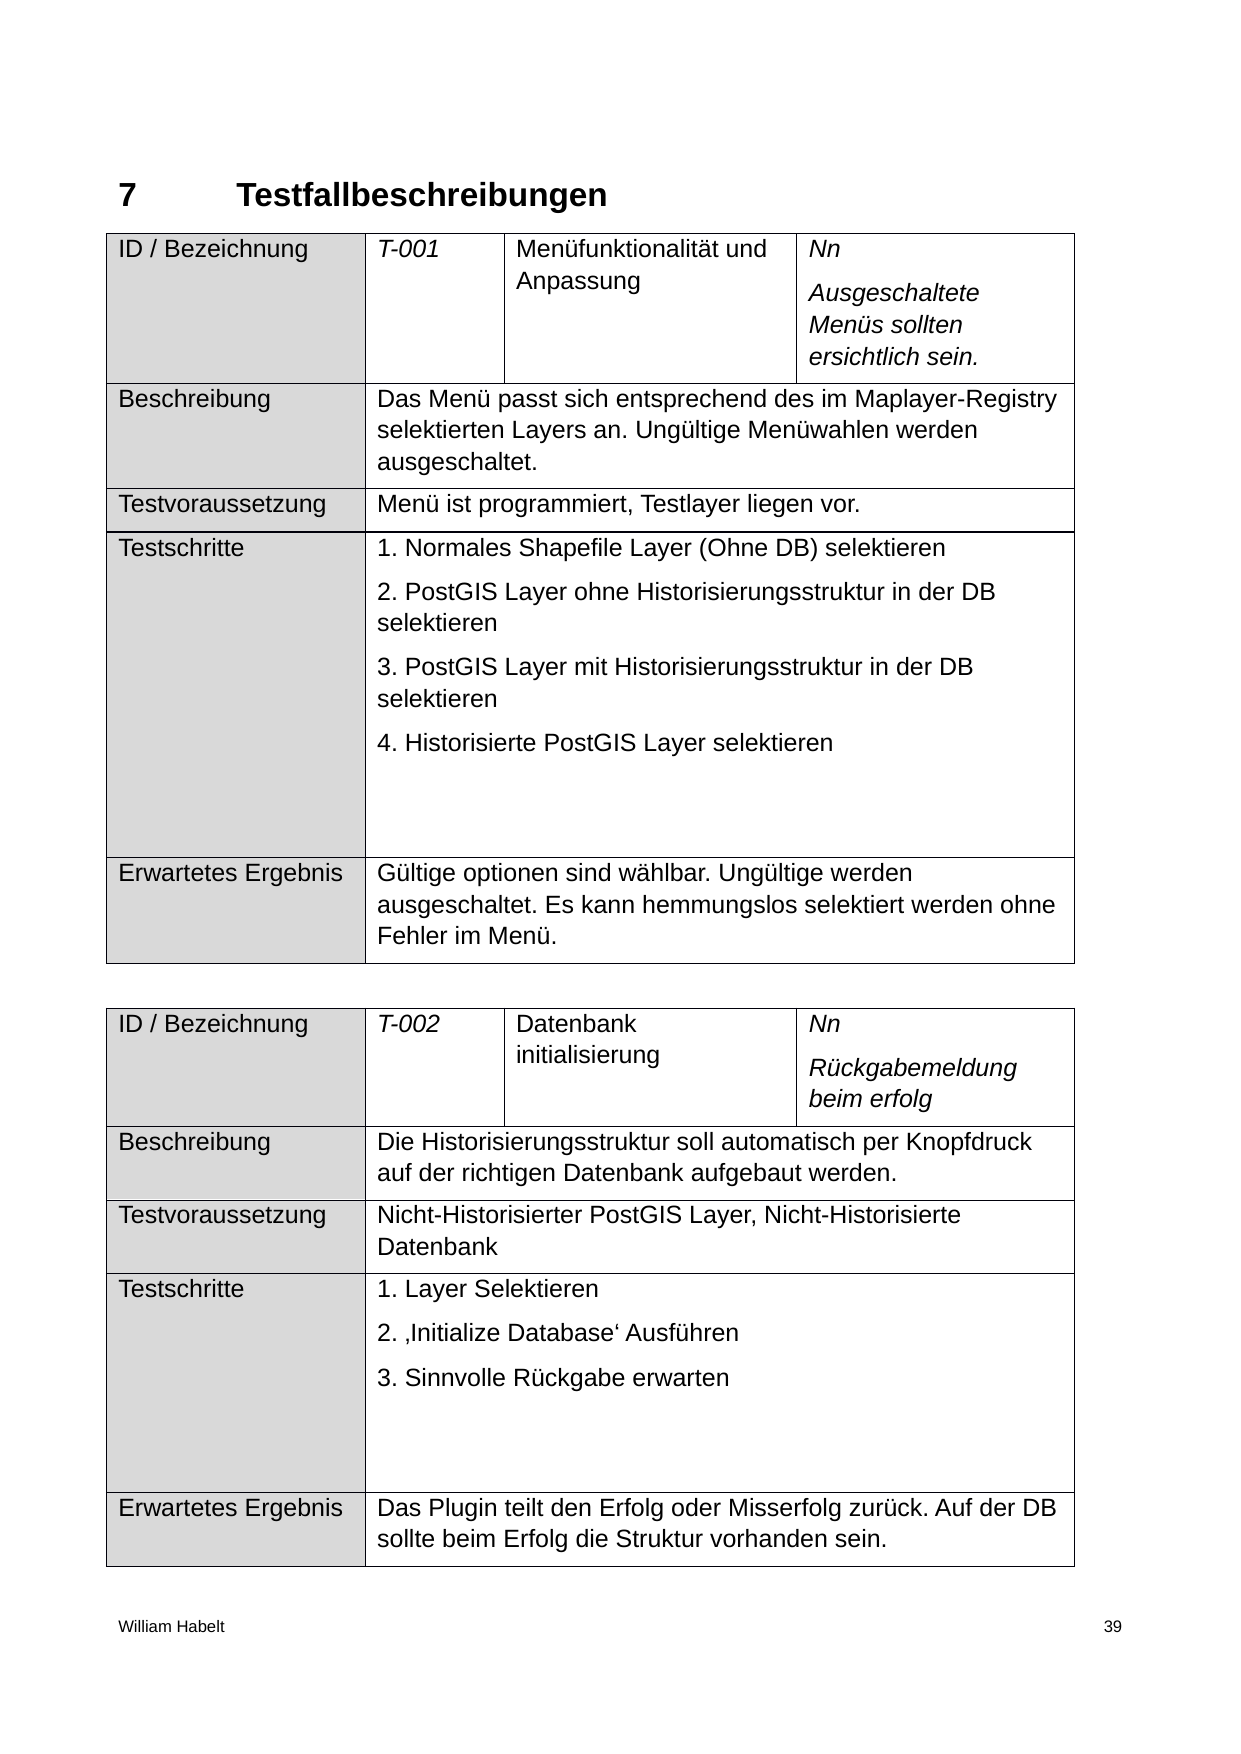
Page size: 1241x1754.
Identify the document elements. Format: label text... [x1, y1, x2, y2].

table_cell Testvoraussetzung [107, 489, 365, 531]
table_cell 1. Layer Selektieren 2. ‚Initialize Database‘ Ausführen 3. Sinnvolle Rückgabe erwarten [366, 1274, 1074, 1492]
table_header Nn Ausgeschaltete Menüs sollten ersichtlich sein. [797, 234, 1074, 383]
table_cell Beschreibung [107, 384, 365, 488]
table_cell Das Plugin teilt den Erfolg oder Misserfolg zurück. Auf der DB sollte beim Erfolg die Struktur vorhanden sein. [366, 1493, 1074, 1566]
table_header T-001 [366, 234, 504, 383]
table_cell Beschreibung [107, 1127, 365, 1199]
table_cell Das Menü passt sich entsprechend des im Maplayer-Registry selektierten Layers an. Ungültige Menüwahlen werden ausgeschaltet. [366, 384, 1074, 488]
table_cell Die Historisierungsstruktur soll automatisch per Knopfdruck auf der richtigen Datenbank aufgebaut werden. [366, 1127, 1074, 1199]
table_cell Testvoraussetzung [107, 1201, 365, 1273]
table_header Nn Rückgabemeldung beim erfolg [797, 1009, 1074, 1126]
table_header ID / Bezeichnung [107, 1009, 365, 1126]
table_header Menüfunktionalität und Anpassung [505, 234, 796, 383]
table_header T-002 [366, 1009, 504, 1126]
table_cell Menü ist programmiert, Testlayer liegen vor. [366, 489, 1074, 531]
table_header ID / Bezeichnung [107, 234, 365, 383]
table_cell Erwartetes Ergebnis [107, 858, 365, 963]
table_cell Gültige optionen sind wählbar. Ungültige werden ausgeschaltet. Es kann hemmungslos selektiert werden ohne Fehler im Menü. [366, 858, 1074, 963]
table_cell Nicht-Historisierter PostGIS Layer, Nicht-Historisierte Datenbank [366, 1201, 1074, 1273]
table_cell Testschritte [107, 1274, 365, 1492]
table_cell Erwartetes Ergebnis [107, 1493, 365, 1566]
table_cell 1. Normales Shapefile Layer (Ohne DB) selektieren 2. PostGIS Layer ohne Historisierungsstruktur in der DB selektieren 3. PostGIS Layer mit Historisierungsstruktur in der DB selektieren 4. Historisierte PostGIS Layer selektieren [366, 533, 1074, 857]
table_cell Testschritte [107, 533, 365, 857]
subtitle Testfallbeschreibungen [118, 175, 1122, 213]
table_header Datenbank initialisierung [505, 1009, 796, 1126]
